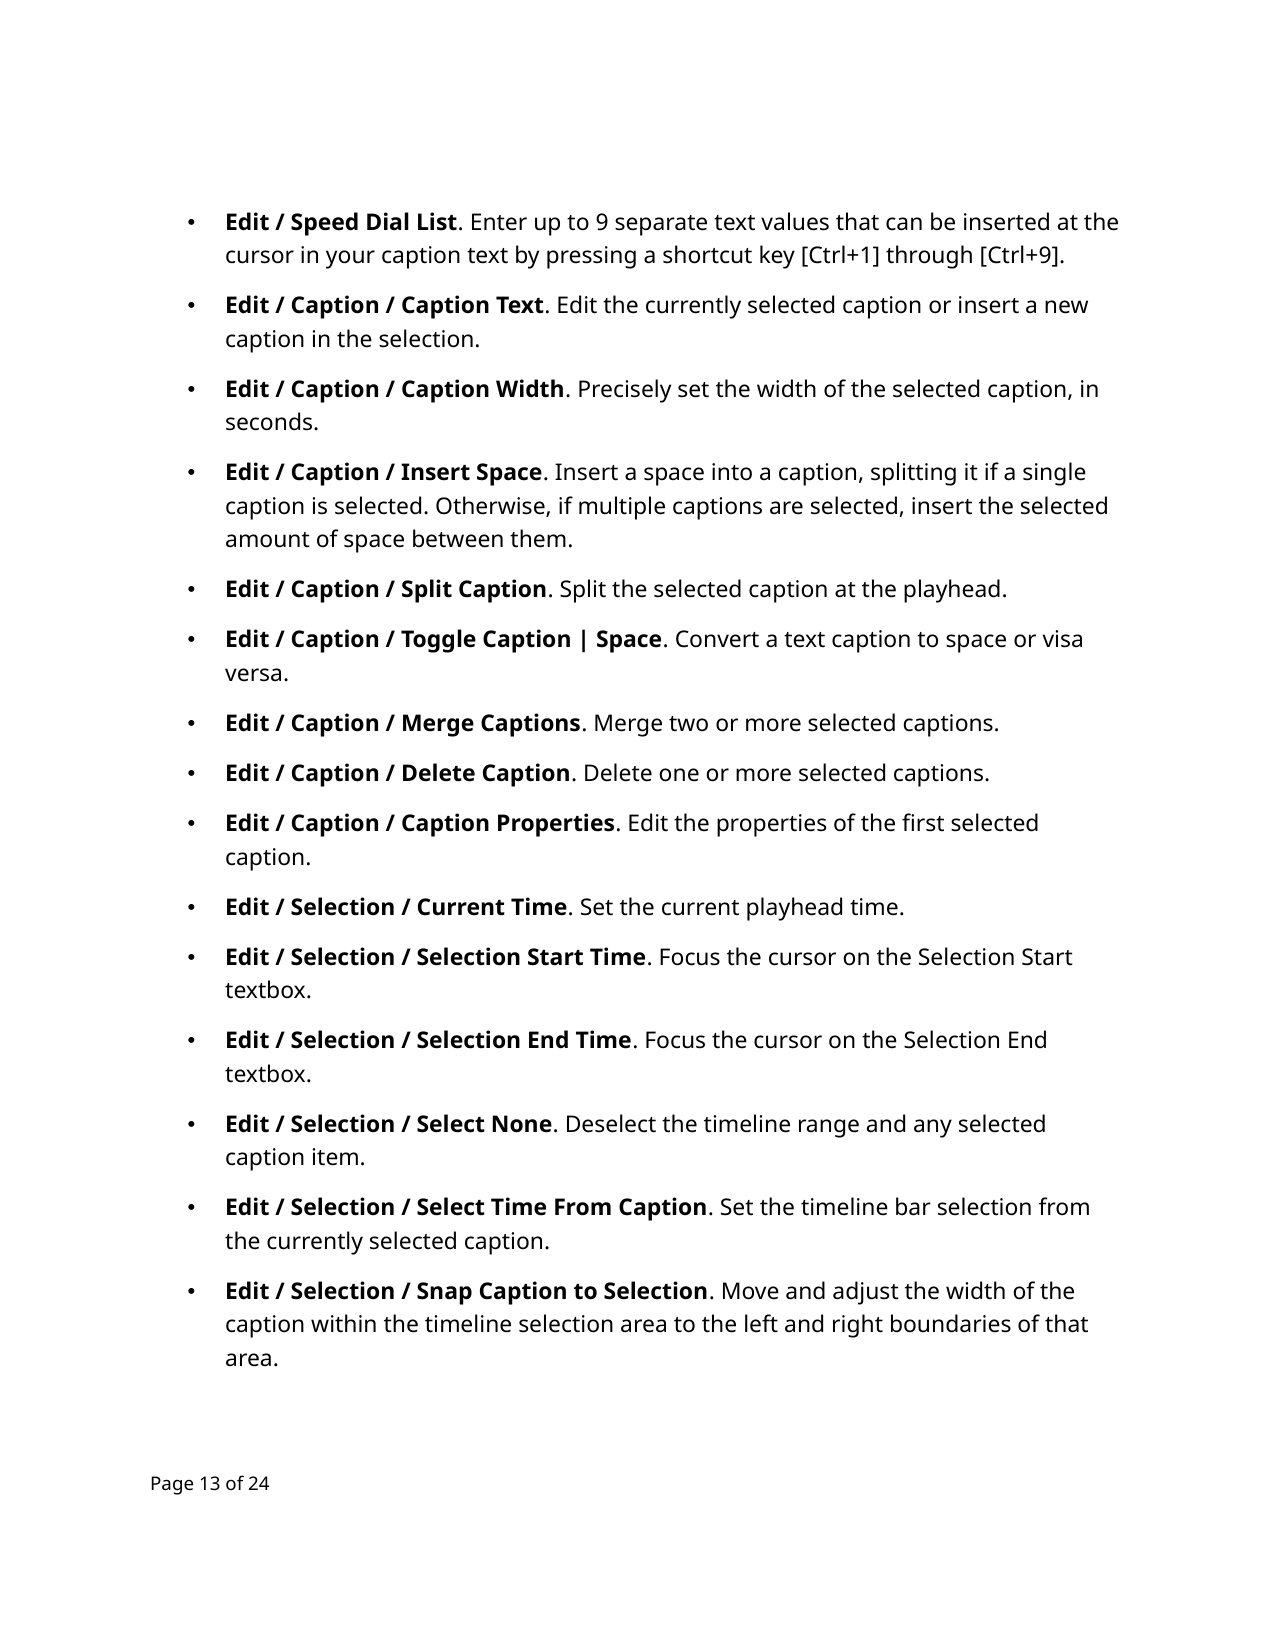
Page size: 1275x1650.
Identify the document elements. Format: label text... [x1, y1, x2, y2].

list Edit / Selection / Snap Caption to Selection. Move and adjust the width of the caption within the timeline selection area to the left and right boundaries of that area. [187, 1275, 1125, 1373]
list Edit / Caption / Caption Width. Precisely set the width of the selected caption, in seconds. [187, 373, 1125, 437]
list Edit / Selection / Current Time. Set the current playhead time. [187, 891, 1125, 922]
list Edit / Selection / Select Time From Caption. Set the timeline bar selection from the currently selected caption. [187, 1191, 1125, 1256]
list Edit / Selection / Selection Start Time. Focus the cursor on the Selection Start textbox. [187, 941, 1125, 1005]
list Edit / Caption / Caption Properties. Edit the properties of the first selected caption. [187, 807, 1125, 872]
list Edit / Speed Dial List. Enter up to 9 separate text values that can be inserted at the cursor in your caption text by pressing a shortcut key [Ctrl+1] through [Ctrl+9]. [187, 206, 1125, 270]
list Edit / Selection / Selection End Time. Focus the cursor on the Selection End textbox. [187, 1024, 1125, 1089]
list Edit / Selection / Select None. Deselect the timeline range and any selected caption item. [187, 1108, 1125, 1172]
list Edit / Caption / Merge Captions. Merge two or more selected captions. [187, 707, 1125, 738]
list Edit / Caption / Split Caption. Split the selected caption at the playhead. [187, 573, 1125, 604]
list Edit / Caption / Toggle Caption | Space. Convert a text caption to space or visa versa. [187, 623, 1125, 688]
list Edit / Caption / Delete Caption. Delete one or more selected captions. [187, 757, 1125, 788]
list Edit / Caption / Caption Text. Edit the currently selected caption or insert a new caption in the selection. [187, 289, 1125, 354]
list Edit / Caption / Insert Space. Insert a space into a caption, splitting it if a single caption is selected. Otherwise, if multiple captions are selected, insert the selected amount of space between them. [187, 456, 1125, 554]
